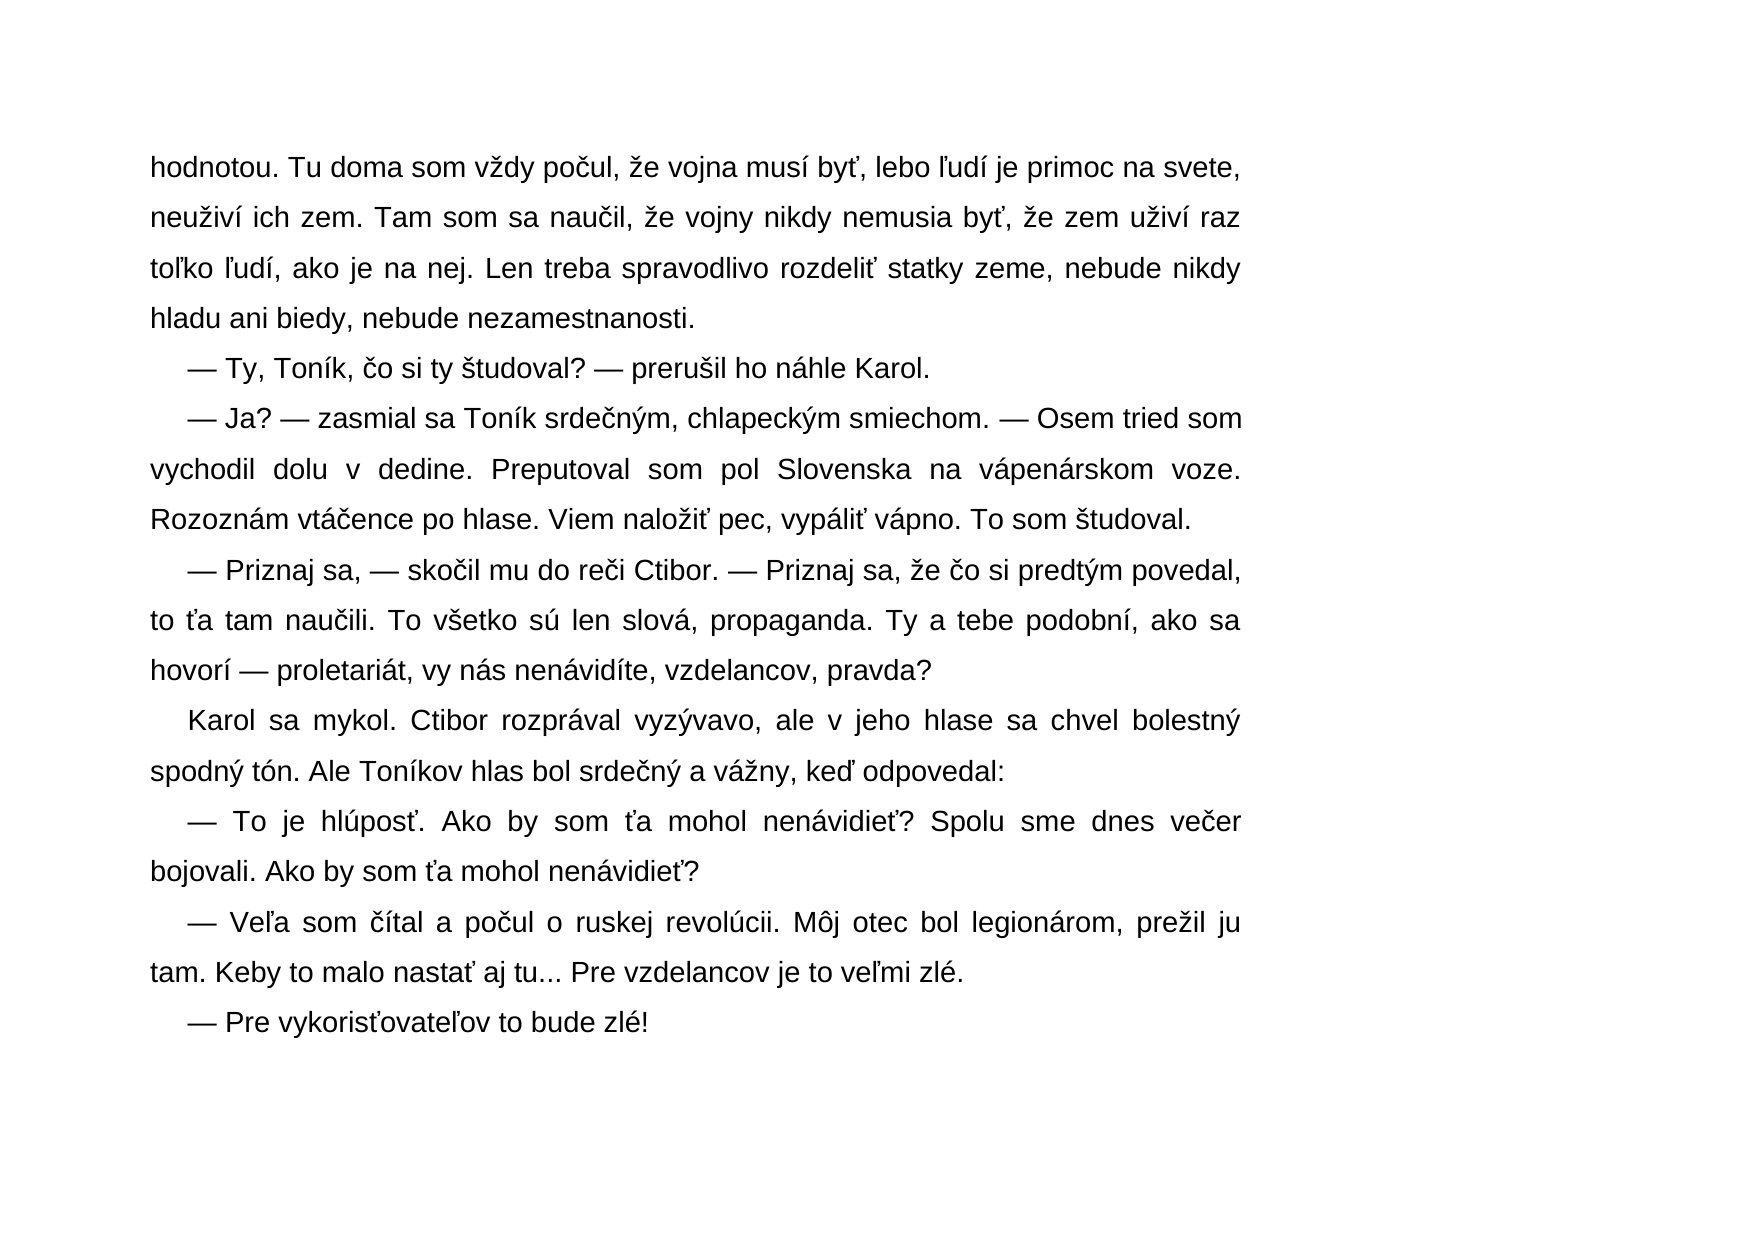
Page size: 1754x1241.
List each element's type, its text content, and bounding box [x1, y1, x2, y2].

text — Ty, Toník, čo si ty študoval? — prerušil ho náhle Karol. [150, 351, 1243, 385]
text — Veľa som čítal a počul o ruskej revolúcii. Môj otec bol legionárom, prežil ju tam. Keby to malo nastať aj tu... Pre vzdelancov je to veľmi zlé. [150, 905, 1243, 988]
text — To je hlúposť. Ako by som ťa mohol nenávidieť? Spolu sme dnes večer bojovali. Ako by som ťa mohol nenávidieť? [150, 804, 1243, 888]
text — Pre vykorisťovateľov to bude zlé! [150, 1005, 1243, 1039]
text hodnotou. Tu doma som vždy počul, že vojna musí byť, lebo ľudí je primoc na svete, neuživí ich zem. Tam som sa naučil, že vojny nikdy nemusia byť, že zem uživí raz toľko ľudí, ako je na nej. Len treba spravodlivo rozdeliť statky zeme, nebude nikdy hladu ani biedy, nebude nezamestnanosti. [150, 150, 1243, 334]
text Karol sa mykol. Ctibor rozprával vyzývavo, ale v jeho hlase sa chvel bolestný spodný tón. Ale Toníkov hlas bol srdečný a vážny, keď odpovedal: [150, 703, 1243, 787]
text — Ja? — zasmial sa Toník srdečným, chlapeckým smiechom. — Osem tried som vychodil dolu v dedine. Preputoval som pol Slovenska na vápenárskom voze. Rozoznám vtáčence po hlase. Viem naložiť pec, vypáliť vápno. To som študoval. [150, 402, 1243, 536]
text — Priznaj sa, — skočil mu do reči Ctibor. — Priznaj sa, že čo si predtým povedal, to ťa tam naučili. To všetko sú len slová, propaganda. Ty a tebe podobní, ako sa hovorí — proletariát, vy nás nenávidíte, vzdelancov, pravda? [150, 552, 1243, 687]
